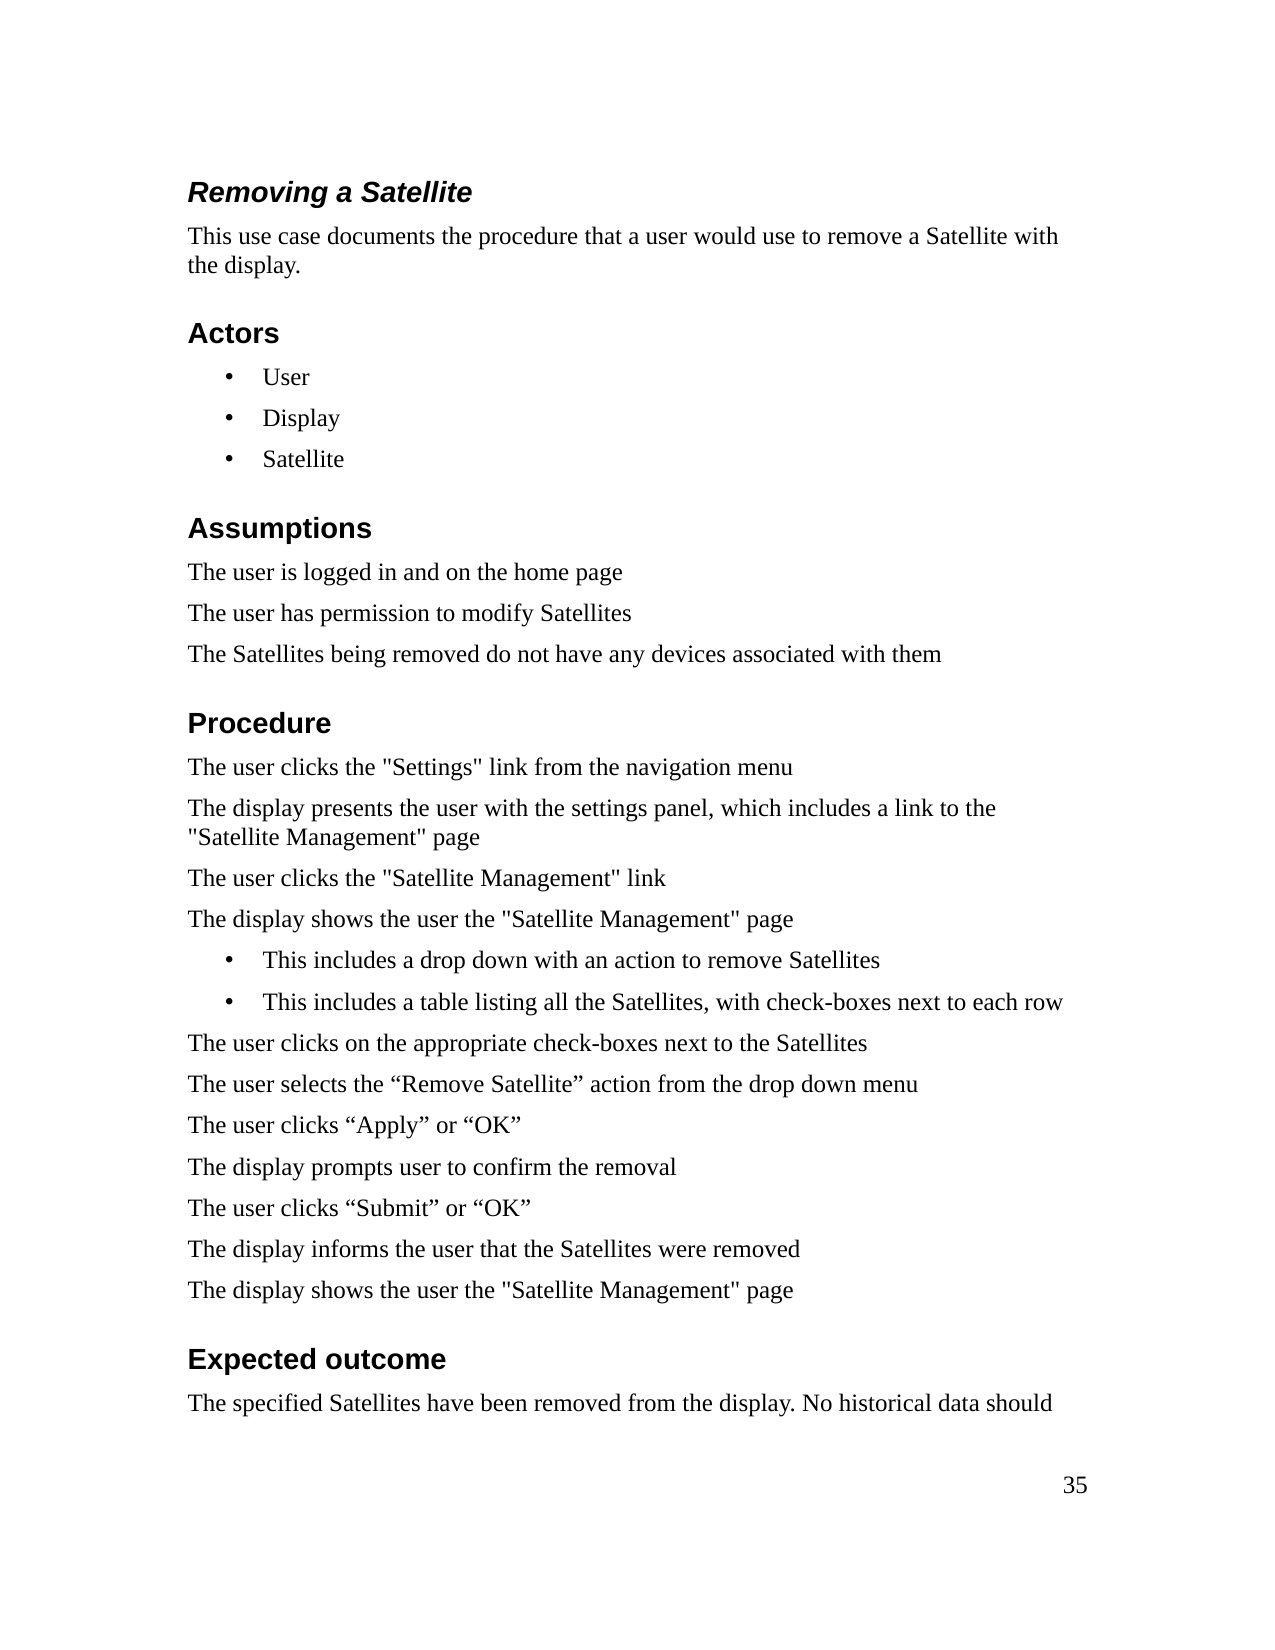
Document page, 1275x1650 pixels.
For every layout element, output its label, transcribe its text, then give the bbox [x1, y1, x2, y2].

list This includes a table listing all the Satellites, with check-boxes next to each row [225, 987, 1087, 1015]
text The display prompts user to confirm the removal [187, 1152, 1087, 1180]
text The display shows the user the "Satellite Management" page [187, 904, 1087, 933]
subtitle Expected outcome [187, 1342, 1087, 1375]
text The user clicks the "Satellite Management" link [187, 863, 1087, 892]
list Satellite [225, 444, 1087, 473]
text The user clicks the "Settings" link from the navigation menu [187, 752, 1087, 780]
text The display shows the user the "Satellite Management" page [187, 1275, 1087, 1304]
subtitle Procedure [187, 706, 1087, 739]
text The display informs the user that the Satellites were removed [187, 1234, 1087, 1263]
text The user selects the “Remove Satellite” action from the drop down menu [187, 1069, 1087, 1098]
list This includes a drop down with an action to remove Satellites [225, 945, 1087, 974]
text The user clicks on the appropriate check-boxes next to the Satellites [187, 1028, 1087, 1057]
subtitle Assumptions [187, 511, 1087, 544]
text The Satellites being removed do not have any devices associated with them [187, 639, 1087, 668]
text The user clicks “Submit” or “OK” [187, 1193, 1087, 1222]
subtitle Actors [187, 316, 1087, 349]
text The user has permission to modify Satellites [187, 598, 1087, 627]
text The display presents the user with the settings panel, which includes a link to the "Satellite Management" page [187, 793, 1087, 850]
text The specified Satellites have been removed from the display. No historical data should [187, 1388, 1087, 1416]
text The user clicks “Apply” or “OK” [187, 1110, 1087, 1139]
list User [225, 362, 1087, 391]
list Display [225, 403, 1087, 432]
text This use case documents the procedure that a user would use to remove a Satellite with the display. [187, 221, 1087, 278]
subtitle Removing a Satellite [187, 175, 1087, 208]
text The user is logged in and on the home page [187, 557, 1087, 586]
